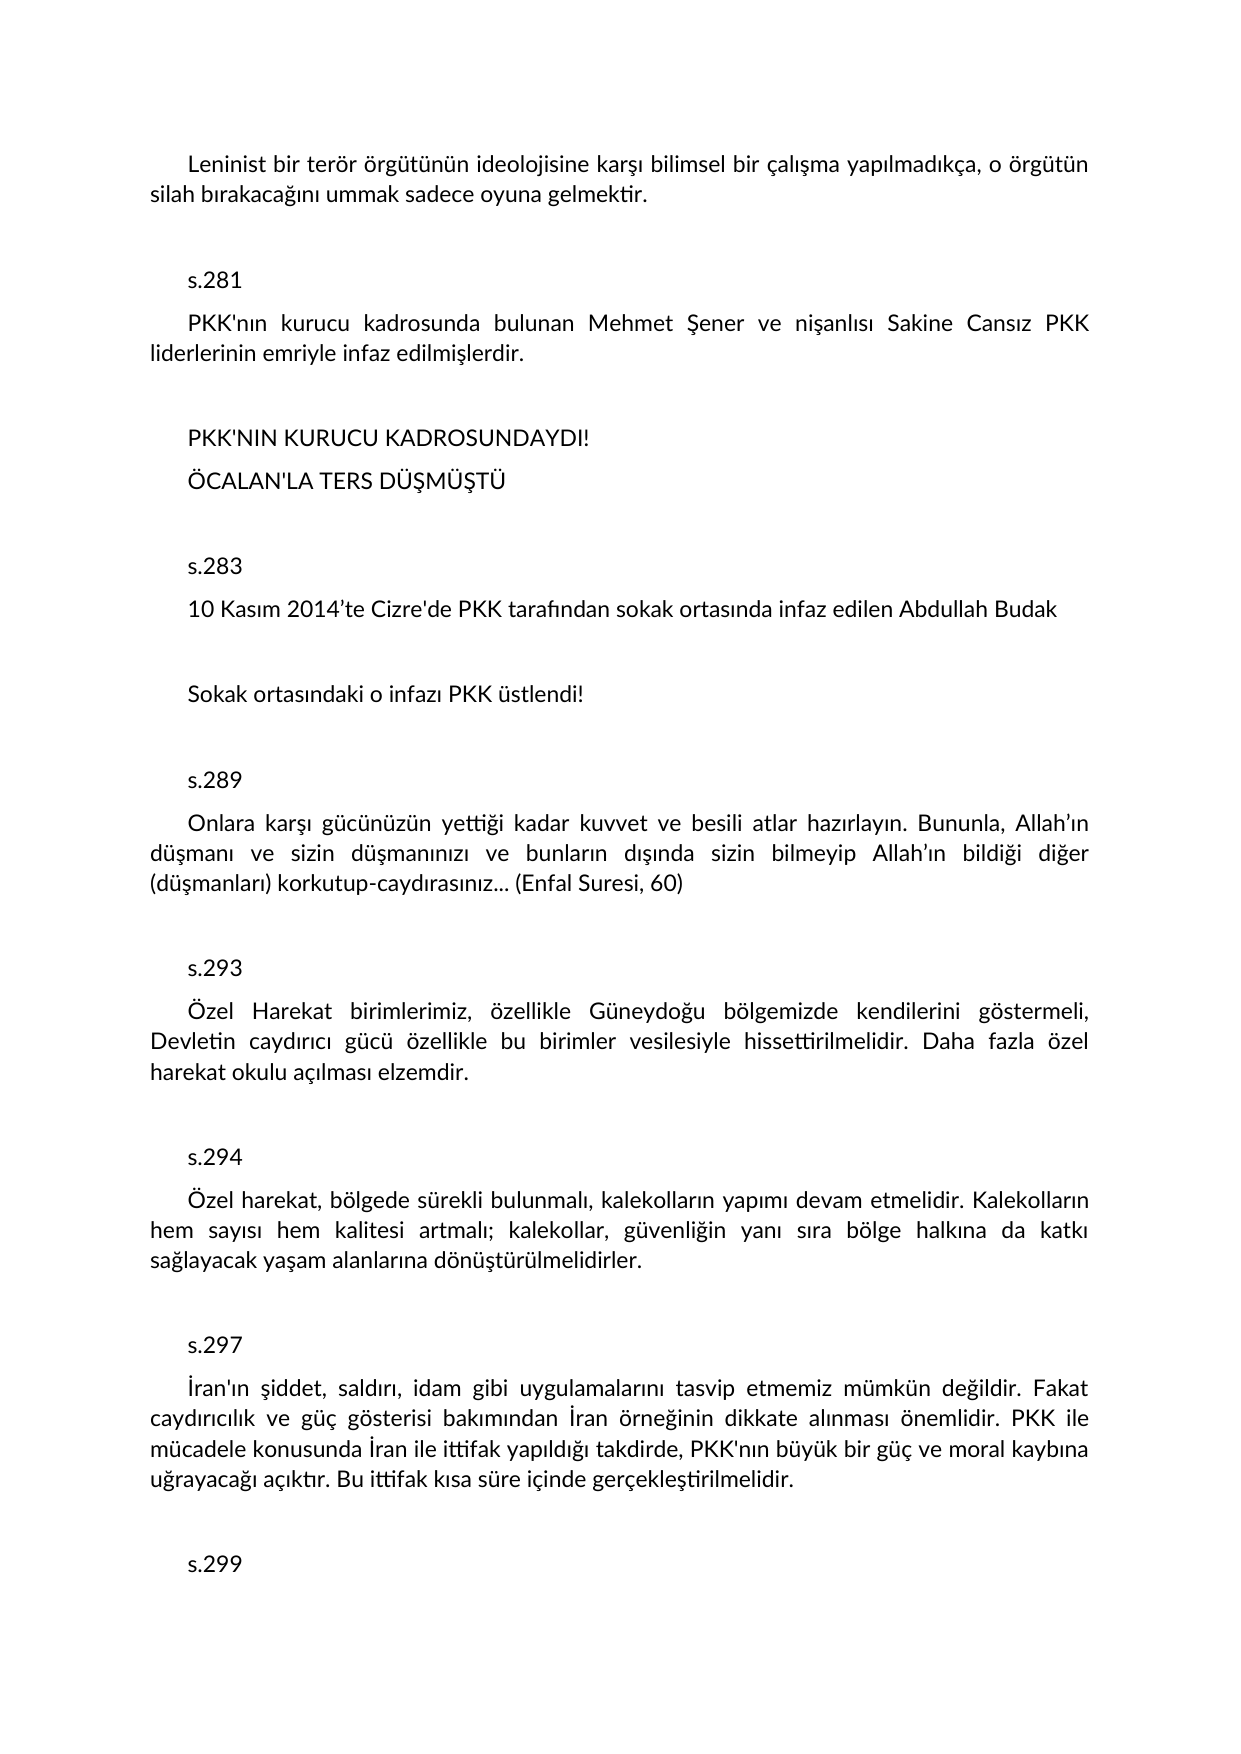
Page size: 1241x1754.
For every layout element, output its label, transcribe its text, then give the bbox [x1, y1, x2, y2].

text Özel Harekat birimlerimiz, özellikle Güneydoğu bölgemizde kendilerini göstermeli, Devletin caydırıcı gücü özellikle bu birimler vesilesiyle hissettirilmelidir. Daha fazla özel harekat okulu açılması elzemdir. [150, 997, 1090, 1085]
text s.283 [150, 552, 1090, 579]
text Onlara karşı gücünüzün yettiği kadar kuvvet ve besili atlar hazırlayın. Bununla, Allah’ın düşmanı ve sizin düşmanınızı ve bunların dışında sizin bilmeyip Allah’ın bildiği diğer (düşmanları) korkutup-caydırasınız... (Enfal Suresi, 60) [150, 808, 1090, 896]
text PKK'NIN KURUCU KADROSUNDAYDI! [150, 424, 1090, 451]
text Özel harekat, bölgede sürekli bulunmalı, kalekolların yapımı devam etmelidir. Kalekolların hem sayısı hem kalitesi artmalı; kalekollar, güvenliğin yanı sıra bölge halkına da katkı sağlayacak yaşam alanlarına dönüştürülmelidirler. [150, 1185, 1090, 1273]
text s.281 [150, 266, 1090, 293]
text s.293 [150, 954, 1090, 982]
text s.299 [150, 1550, 1090, 1577]
text Sokak ortasındaki o infazı PKK üstlendi! [150, 680, 1090, 708]
text ÖCALAN'LA TERS DÜŞMÜŞTÜ [150, 467, 1090, 494]
text Leninist bir terör örgütünün ideolojisine karşı bilimsel bir çalışma yapılmadıkça, o örgütün silah bırakacağını ummak sadece oyuna gelmektir. [150, 150, 1090, 208]
text s.294 [150, 1143, 1090, 1170]
text PKK'nın kurucu kadrosunda bulunan Mehmet Şener ve nişanlısı Sakine Cansız PKK liderlerinin emriyle infaz edilmişlerdir. [150, 308, 1090, 366]
text s.297 [150, 1331, 1090, 1359]
text 10 Kasım 2014’te Cizre'de PKK tarafından sokak ortasında infaz edilen Abdullah Budak [150, 595, 1090, 622]
text İran'ın şiddet, saldırı, idam gibi uygulamalarını tasvip etmemiz mümkün değildir. Fakat caydırıcılık ve güç gösterisi bakımından İran örneğinin dikkate alınması önemlidir. PKK ile mücadele konusunda İran ile ittifak yapıldığı takdirde, PKK'nın büyük bir güç ve moral kaybına uğrayacağı açıktır. Bu ittifak kısa süre içinde gerçekleştirilmelidir. [150, 1374, 1090, 1492]
text s.289 [150, 766, 1090, 793]
